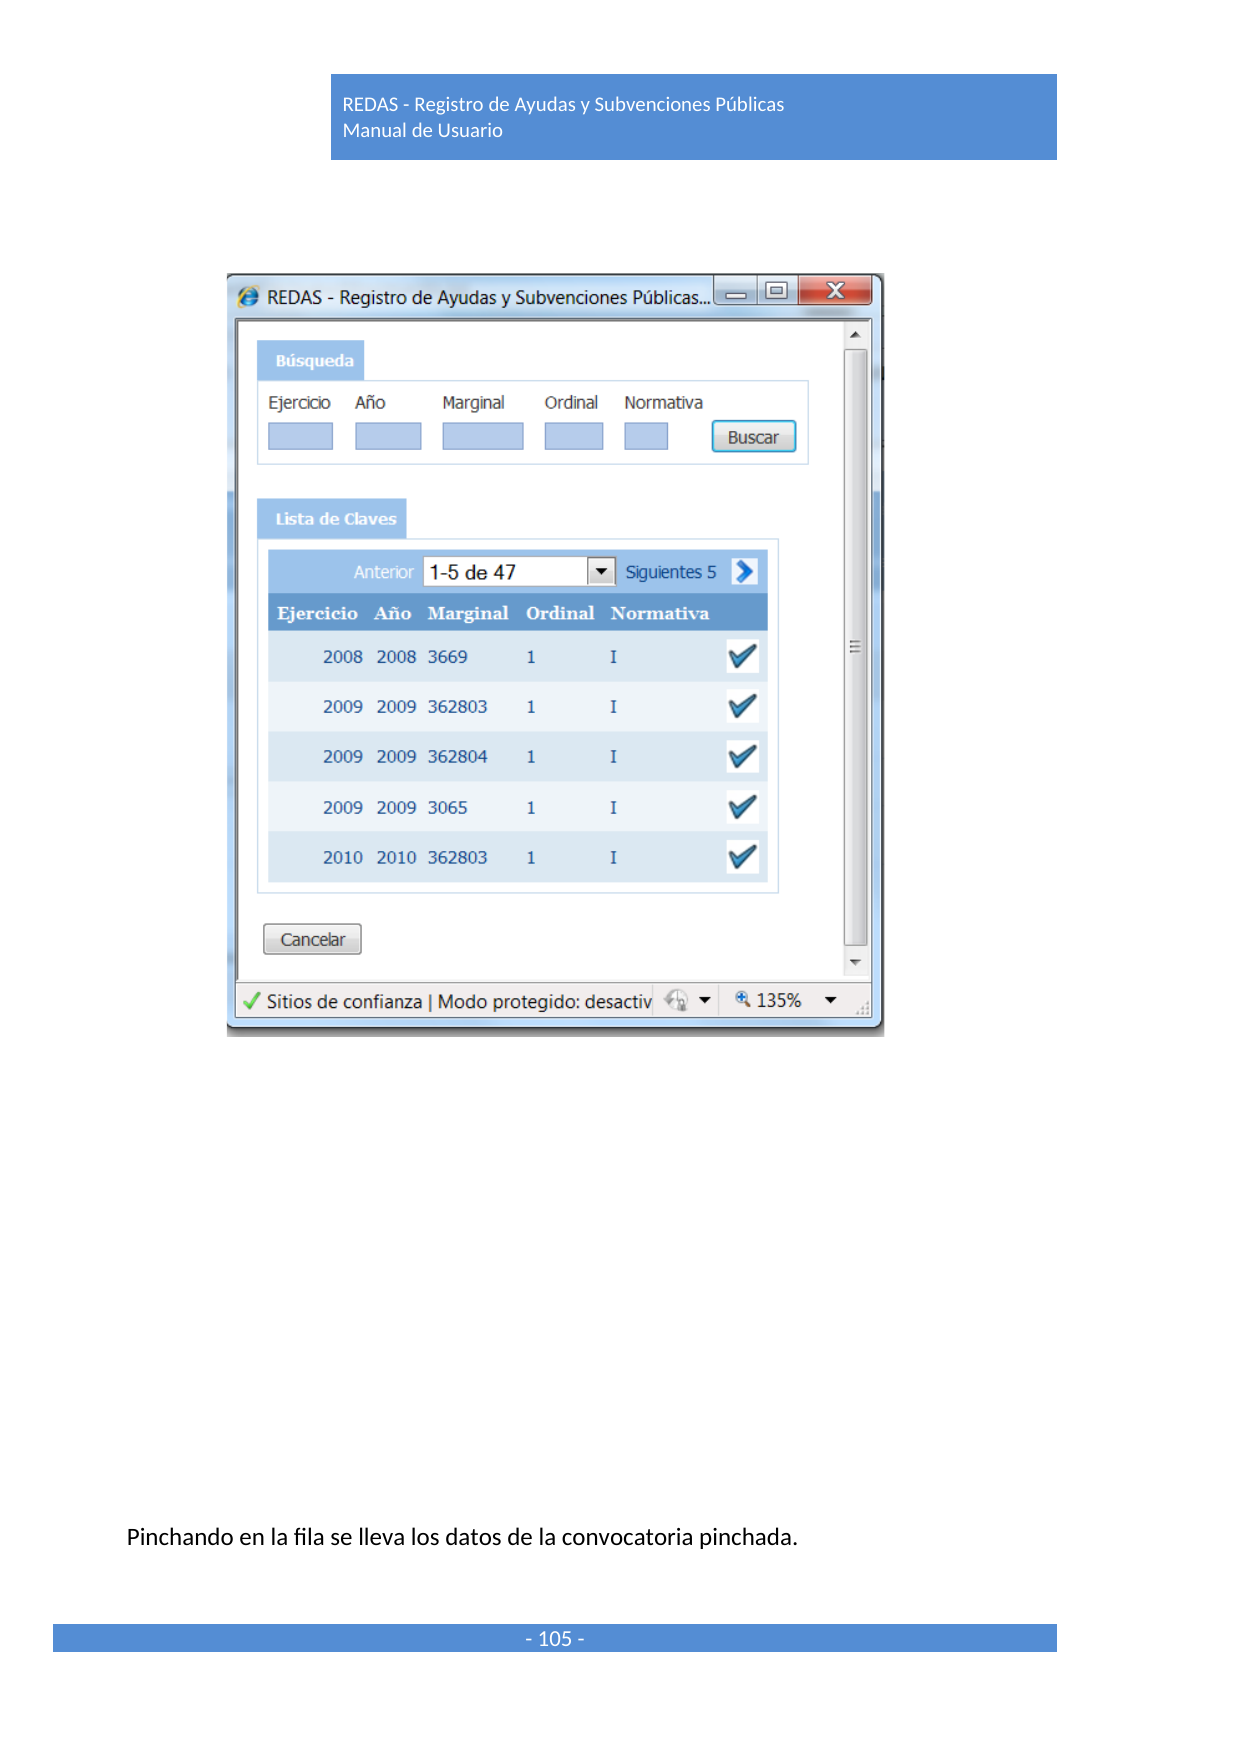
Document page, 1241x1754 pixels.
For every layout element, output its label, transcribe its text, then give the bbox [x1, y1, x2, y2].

picture [226, 273, 885, 1037]
text Pinchando en la fila se lleva los datos de la convocatoria pinchada. [127, 1521, 1062, 1552]
